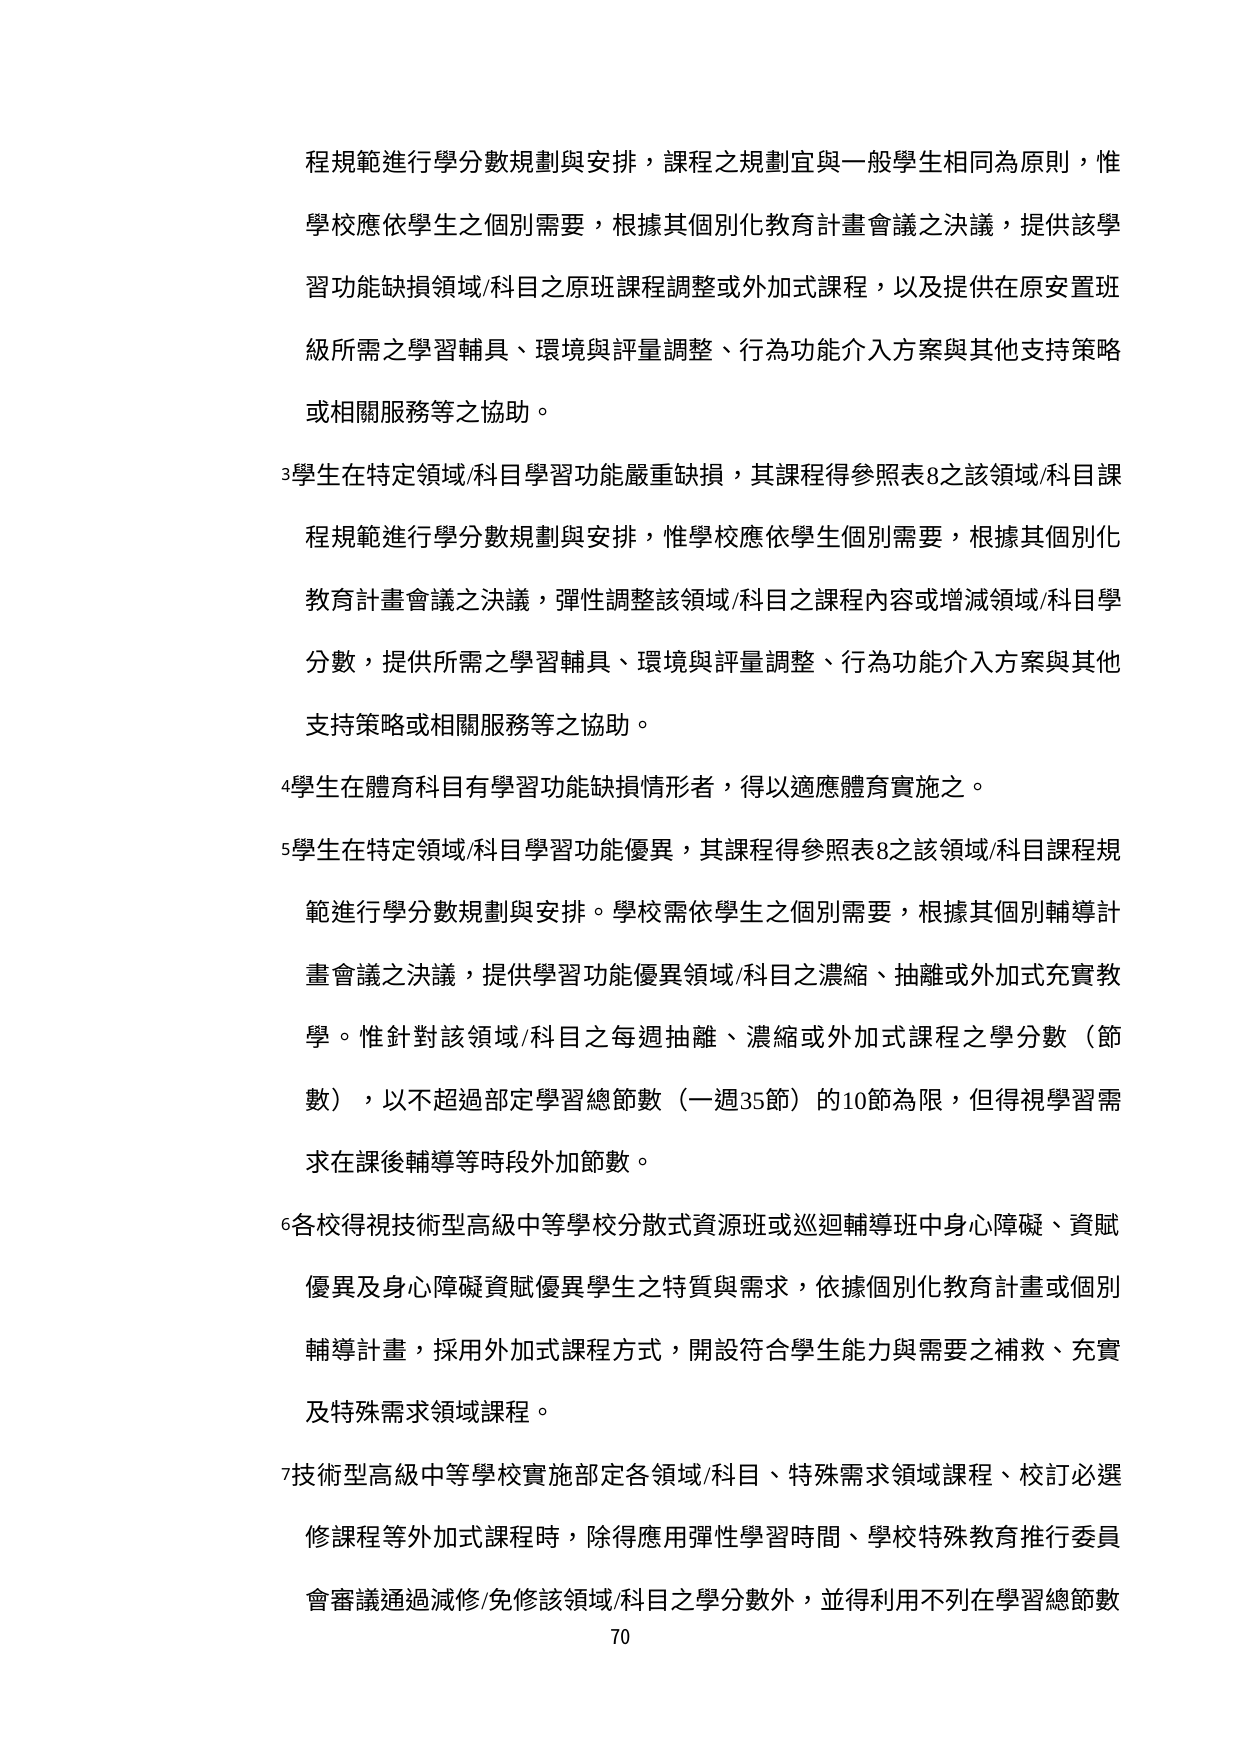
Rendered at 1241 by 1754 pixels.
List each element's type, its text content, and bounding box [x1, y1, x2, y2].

text 7技術型高級中等學校實施部定各領域/科目、特殊需求領域課程、校訂必選修課程等外加式課程時，除得應用彈性學習時間、學校特殊教育推行委員會審議通過減修/免修該領域/科目之學分數外，並得利用不列在學習總節數 [281, 1432, 1122, 1619]
text 程規範進行學分數規劃與安排，課程之規劃宜與一般學生相同為原則，惟學校應依學生之個別需要，根據其個別化教育計畫會議之決議，提供該學習功能缺損領域/科目之原班課程調整或外加式課程，以及提供在原安置班級所需之學習輔具、環境與評量調整、行為功能介入方案與其他支持策略或相關服務等之協助。 [281, 119, 1122, 432]
text 3學生在特定領域/科目學習功能嚴重缺損，其課程得參照表8之該領域/科目課程規範進行學分數規劃與安排，惟學校應依學生個別需要，根據其個別化教育計畫會議之決議，彈性調整該領域/科目之課程內容或增減領域/科目學分數，提供所需之學習輔具、環境與評量調整、行為功能介入方案與其他支持策略或相關服務等之協助。 [281, 432, 1122, 744]
text 6各校得視技術型高級中等學校分散式資源班或巡迴輔導班中身心障礙、資賦優異及身心障礙資賦優異學生之特質與需求，依據個別化教育計畫或個別輔導計畫，採用外加式課程方式，開設符合學生能力與需要之補救、充實及特殊需求領域課程。 [281, 1182, 1122, 1432]
text 5學生在特定領域/科目學習功能優異，其課程得參照表8之該領域/科目課程規範進行學分數規劃與安排。學校需依學生之個別需要，根據其個別輔導計畫會議之決議，提供學習功能優異領域/科目之濃縮、抽離或外加式充實教學。惟針對該領域/科目之每週抽離、濃縮或外加式課程之學分數（節數），以不超過部定學習總節數（一週35節）的10節為限，但得視學習需求在課後輔導等時段外加節數。 [281, 807, 1122, 1182]
text 4學生在體育科目有學習功能缺損情形者，得以適應體育實施之。 [281, 744, 1122, 807]
